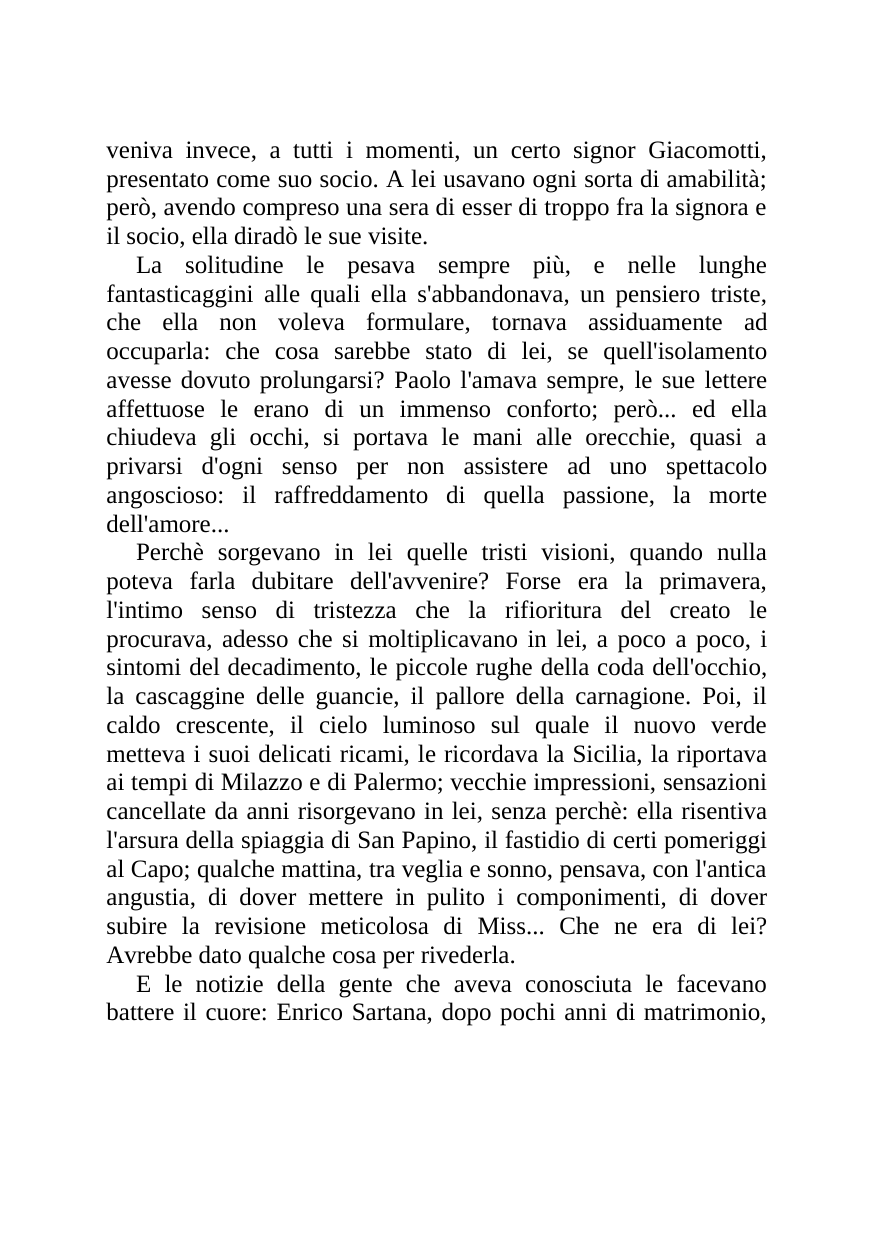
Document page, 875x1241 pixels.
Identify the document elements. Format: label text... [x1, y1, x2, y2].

text Perchè sorgevano in lei quelle tristi visioni, quando nulla poteva farla dubitare dell'avvenire? Forse era la primavera, l'intimo senso di tristezza che la rifioritura del creato le procurava, adesso che si moltiplicavano in lei, a poco a poco, i sintomi del decadimento, le piccole rughe della coda dell'occhio, la cascaggine delle guancie, il pallore della carnagione. Poi, il caldo crescente, il cielo luminoso sul quale il nuovo verde metteva i suoi delicati ricami, le ricordava la Sicilia, la riportava ai tempi di Milazzo e di Palermo; vecchie impressioni, sensazioni cancellate da anni risorgevano in lei, senza perchè: ella risentiva l'arsura della spiaggia di San Papino, il fastidio di certi pomeriggi al Capo; qualche mattina, tra veglia e sonno, pensava, con l'antica angustia, di dover mettere in pulito i componimenti, di dover subire la revisione meticolosa di Miss... Che ne era di lei? Avrebbe dato qualche cosa per rivederla. [106, 537, 768, 969]
text E le notizie della gente che aveva conosciuta le facevano battere il cuore: Enrico Sartana, dopo pochi anni di matrimonio, [106, 969, 768, 1026]
text veniva invece, a tutti i momenti, un certo signor Giacomotti, presentato come suo socio. A lei usavano ogni sorta di amabilità; però, avendo compreso una sera di esser di troppo fra la signora e il socio, ella diradò le sue visite. [106, 135, 768, 250]
text La solitudine le pesava sempre più, e nelle lunghe fantasticaggini alle quali ella s'abbandonava, un pensiero triste, che ella non voleva formulare, tornava assiduamente ad occuparla: che cosa sarebbe stato di lei, se quell'isolamento avesse dovuto prolungarsi? Paolo l'amava sempre, le sue lettere affettuose le erano di un immenso conforto; però... ed ella chiudeva gli occhi, si portava le mani alle orecchie, quasi a privarsi d'ogni senso per non assistere ad uno spettacolo angoscioso: il raffreddamento di quella passione, la morte dell'amore... [106, 250, 768, 537]
